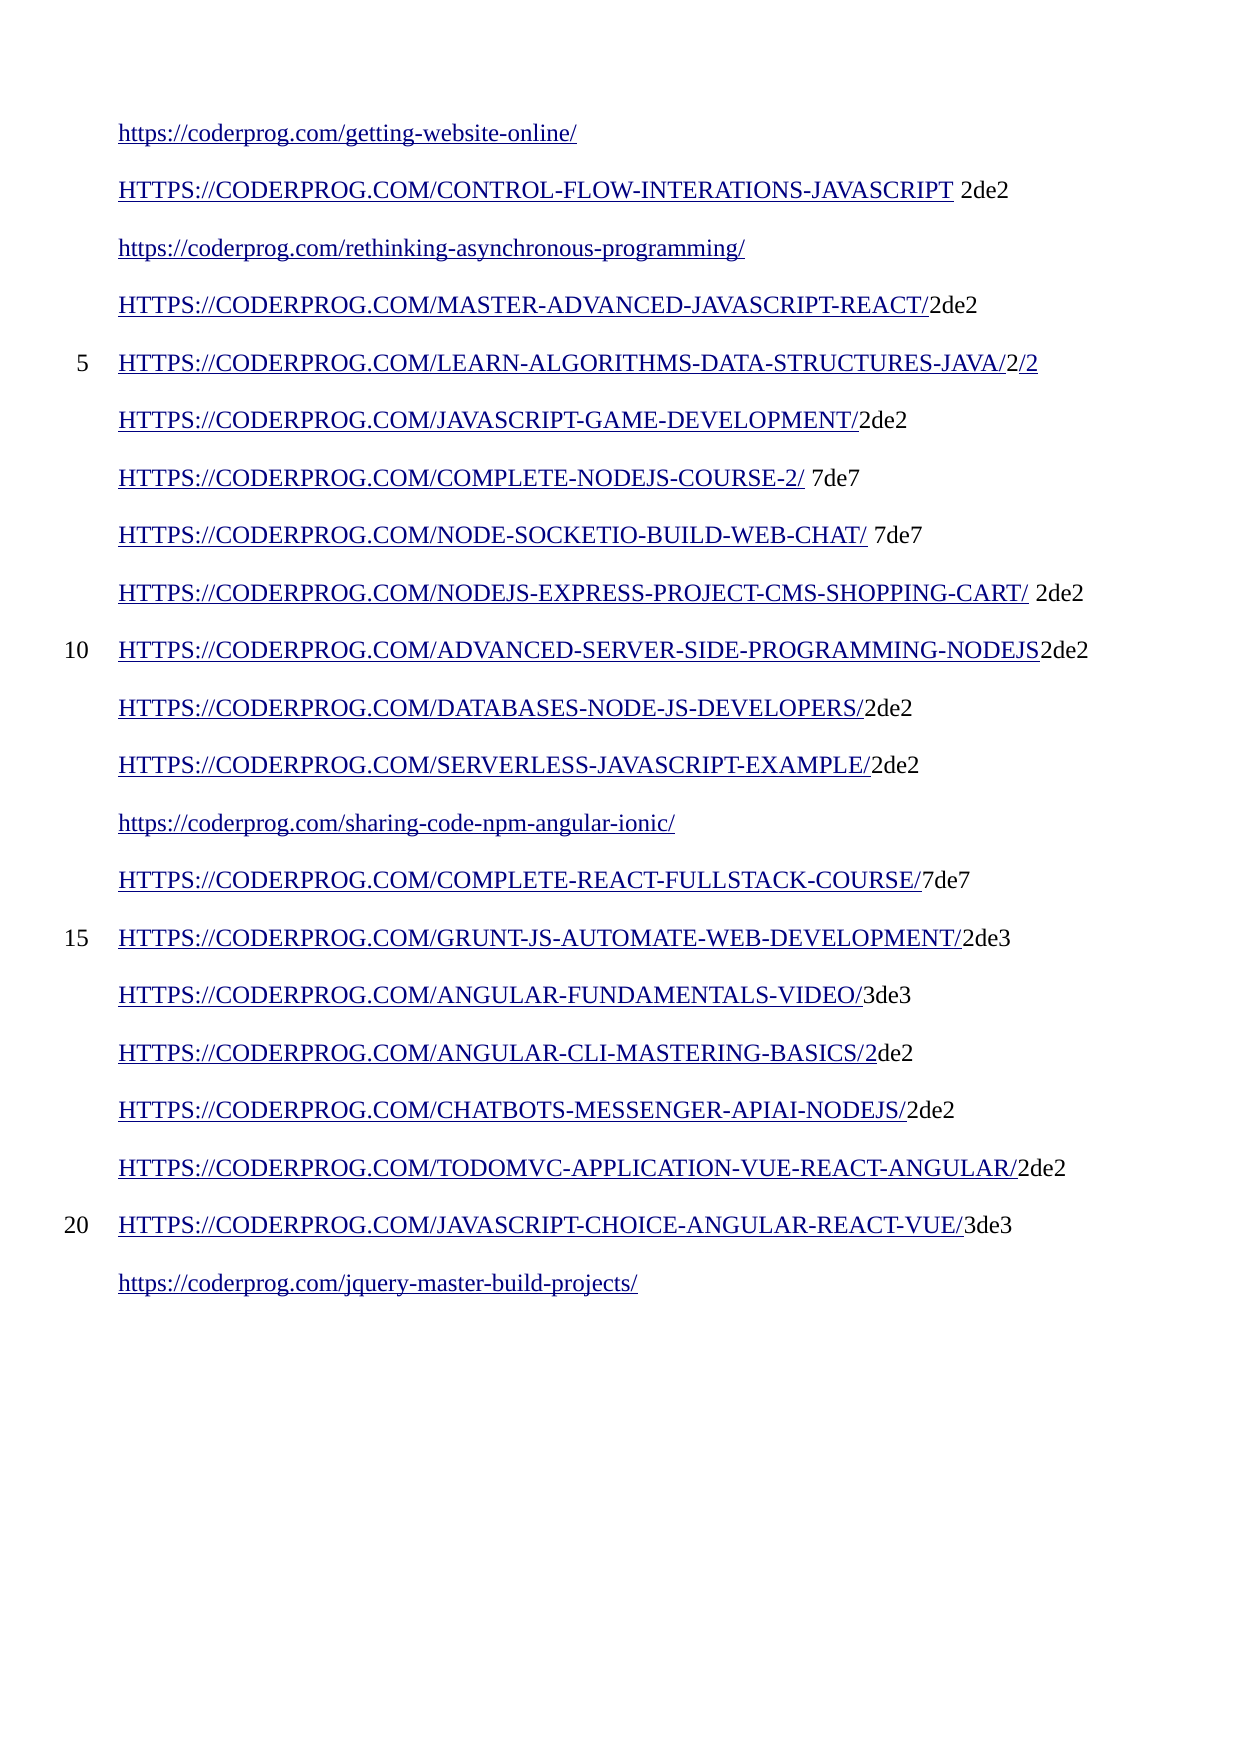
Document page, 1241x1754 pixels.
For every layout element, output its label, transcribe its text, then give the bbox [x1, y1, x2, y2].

text HTTPS://CODERPROG.COM/CONTROL-FLOW-INTERATIONS-JAVASCRIPT 2de2 [118, 176, 1122, 204]
text HTTPS://CODERPROG.COM/COMPLETE-REACT-FULLSTACK-COURSE/7de7 [118, 866, 1122, 894]
text HTTPS://CODERPROG.COM/GRUNT-JS-AUTOMATE-WEB-DEVELOPMENT/2de3 [118, 923, 1122, 952]
text HTTPS://CODERPROG.COM/JAVASCRIPT-CHOICE-ANGULAR-REACT-VUE/3de3 [118, 1211, 1122, 1239]
text HTTPS://CODERPROG.COM/JAVASCRIPT-GAME-DEVELOPMENT/2de2 [118, 406, 1122, 434]
text https://coderprog.com/sharing-code-npm-angular-ionic/ [118, 808, 1122, 837]
text HTTPS://CODERPROG.COM/ANGULAR-CLI-MASTERING-BASICS/2de2 [118, 1038, 1122, 1067]
text https://coderprog.com/getting-website-online/ [118, 118, 1122, 147]
text HTTPS://CODERPROG.COM/MASTER-ADVANCED-JAVASCRIPT-REACT/2de2 [118, 291, 1122, 319]
text HTTPS://CODERPROG.COM/TODOMVC-APPLICATION-VUE-REACT-ANGULAR/2de2 [118, 1153, 1122, 1182]
text HTTPS://CODERPROG.COM/ADVANCED-SERVER-SIDE-PROGRAMMING-NODEJS2de2 [118, 636, 1122, 664]
text https://coderprog.com/jquery-master-build-projects/ [118, 1268, 1122, 1297]
text HTTPS://CODERPROG.COM/NODE-SOCKETIO-BUILD-WEB-CHAT/ 7de7 [118, 521, 1122, 549]
text HTTPS://CODERPROG.COM/LEARN-ALGORITHMS-DATA-STRUCTURES-JAVA/2/2 [118, 348, 1122, 377]
text HTTPS://CODERPROG.COM/DATABASES-NODE-JS-DEVELOPERS/2de2 [118, 693, 1122, 722]
text HTTPS://CODERPROG.COM/COMPLETE-NODEJS-COURSE-2/ 7de7 [118, 463, 1122, 492]
text https://coderprog.com/rethinking-asynchronous-programming/ [118, 233, 1122, 262]
text HTTPS://CODERPROG.COM/SERVERLESS-JAVASCRIPT-EXAMPLE/2de2 [118, 751, 1122, 779]
text HTTPS://CODERPROG.COM/CHATBOTS-MESSENGER-APIAI-NODEJS/2de2 [118, 1096, 1122, 1124]
text HTTPS://CODERPROG.COM/ANGULAR-FUNDAMENTALS-VIDEO/3de3 [118, 981, 1122, 1009]
text HTTPS://CODERPROG.COM/NODEJS-EXPRESS-PROJECT-CMS-SHOPPING-CART/ 2de2 [118, 578, 1122, 607]
